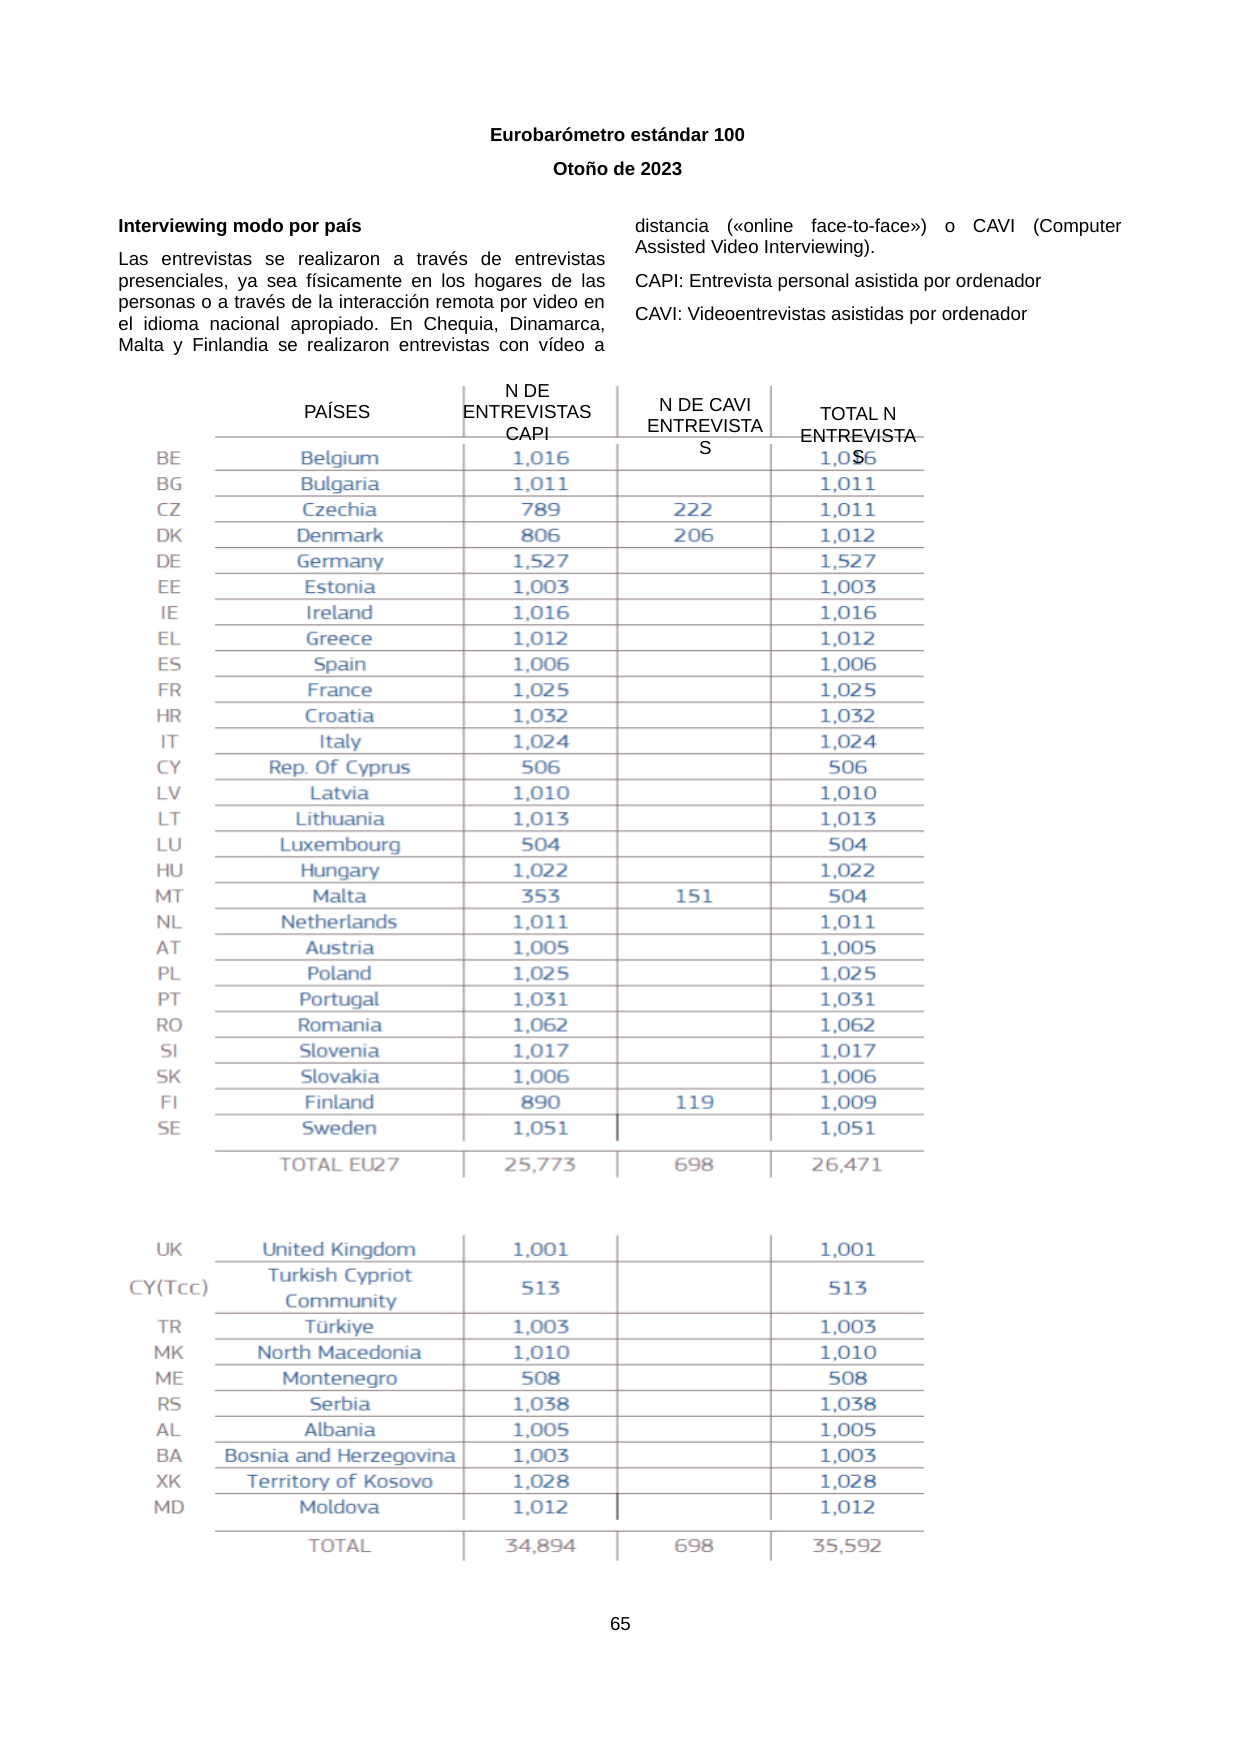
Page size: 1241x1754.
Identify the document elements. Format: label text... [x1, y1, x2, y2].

text CAPI: Entrevista personal asistida por ordenador [635, 269, 1122, 291]
text CAVI: Videoentrevistas asistidas por ordenador [635, 303, 1122, 324]
picture [526, 386, 534, 396]
text Las entrevistas se realizaron a través de entrevistas presenciales, ya sea físicamente en los hogares de las personas o a través de la interacción remota por video en el idioma nacional apropiado. En Chequia, Dinamarca, Malta y Finlandia se realizaron entrevistas con vídeo a [118, 248, 605, 356]
text distancia («online face-to-face») o CAVI (Computer Assisted Video Interviewing). [635, 214, 1122, 258]
picture [126, 385, 924, 1565]
text Interviewing modo por país [118, 214, 605, 236]
picture [509, 385, 516, 395]
